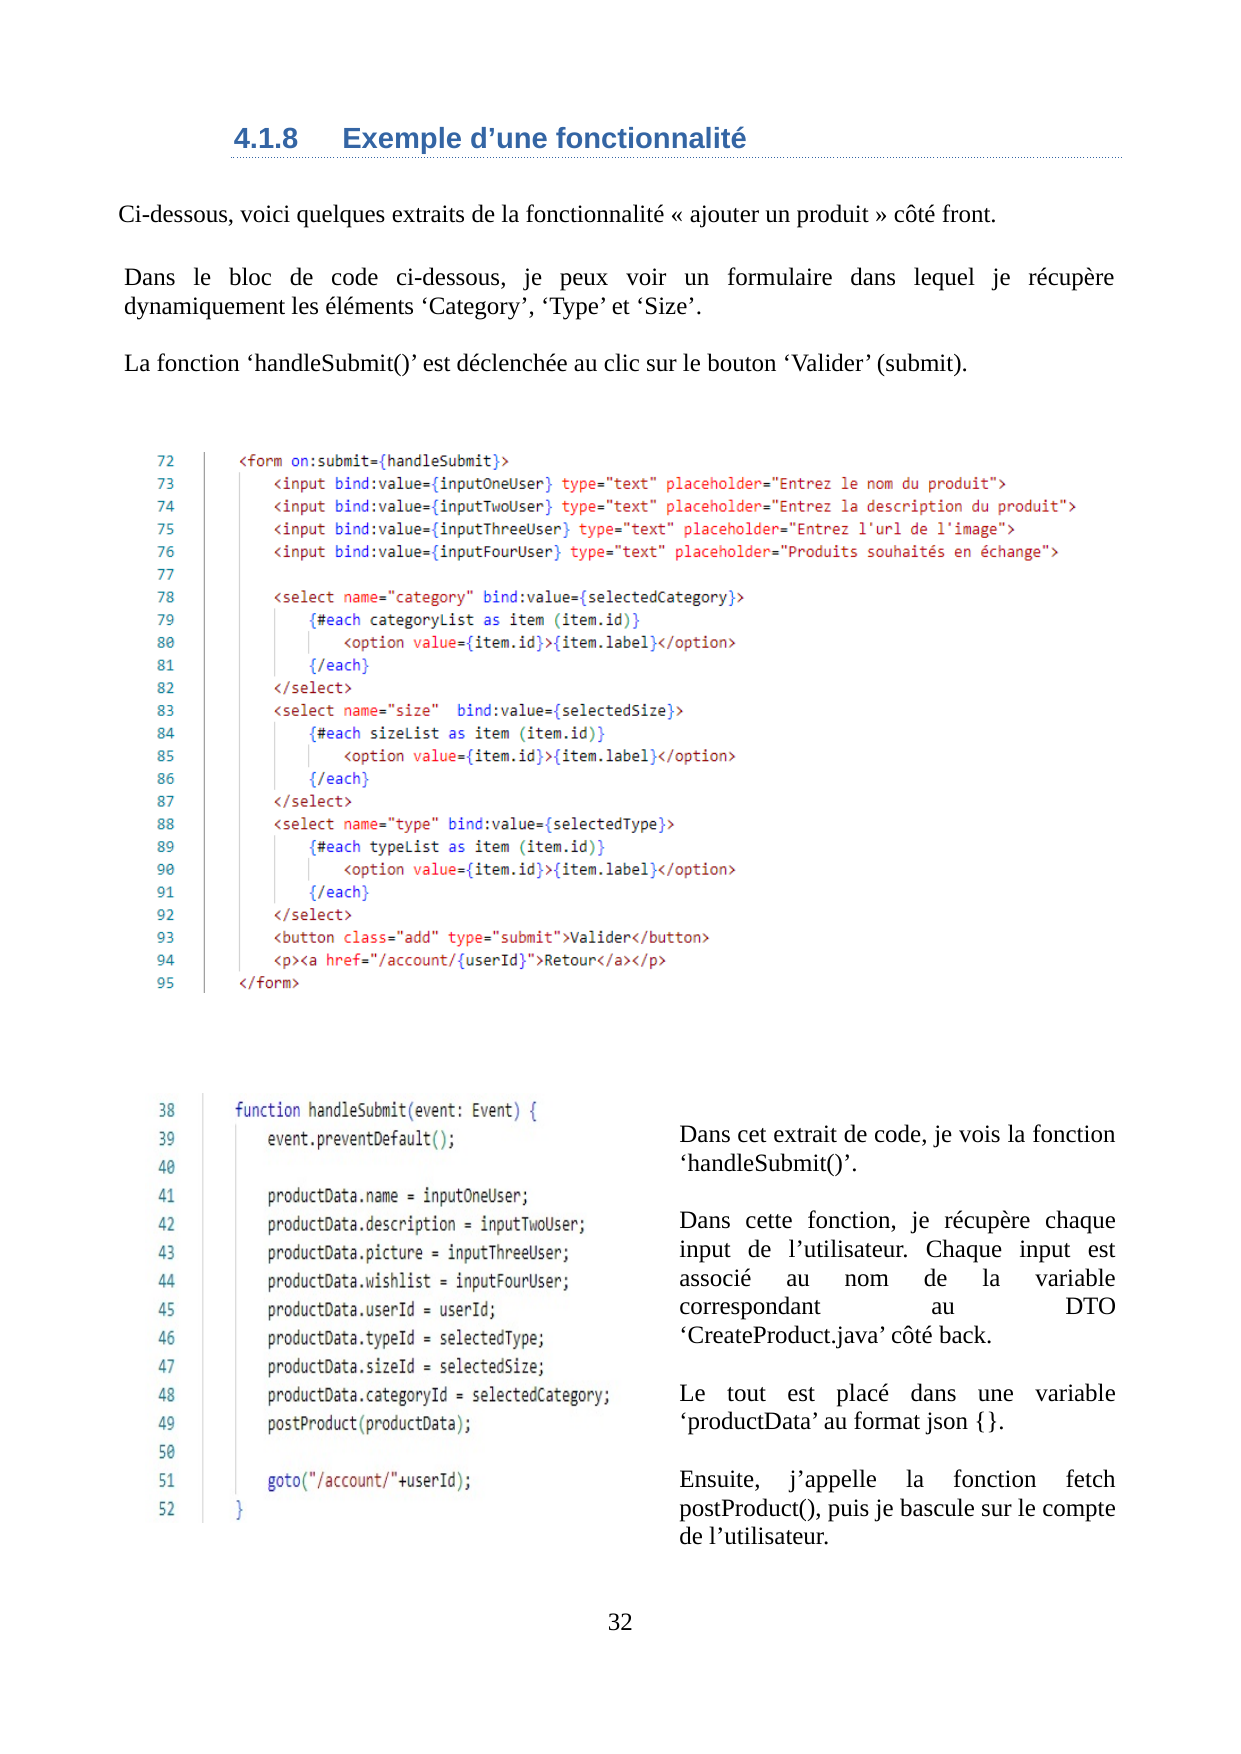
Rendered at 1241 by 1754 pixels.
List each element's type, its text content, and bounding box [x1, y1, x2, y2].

table_cell [118, 1067, 673, 1556]
table_header Dans le bloc de code ci-dessous, je peux voir un formulaire dans lequel je récupère dynamiquement les éléments ‘Category’, ‘Type’ et ‘Size’. La fonction ‘handleSubmit()’ est déclenchée au clic sur le bouton ‘Valider’ (submit). [118, 257, 1122, 441]
picture [145, 1093, 629, 1523]
subtitle Exemple d’une fonctionnalité [231, 118, 1122, 158]
table_cell [118, 998, 673, 1067]
table_cell Dans cet extrait de code, je vois la fonction ‘handleSubmit()’. Dans cette fonction, je récupère chaque input de l’utilisateur. Chaque input est associé au nom de la variable correspondant au DTO ‘CreateProduct.java’ côté back. Le tout est placé dans une variable ‘productData’ au format json {}. Ensuite, j’appelle la fonction fetch postProduct(), puis je bascule sur le compte de l’utilisateur. [674, 998, 1122, 1556]
text Ci-dessous, voici quelques extraits de la fonctionnalité « ajouter un produit » côté front. [118, 199, 1122, 228]
picture [137, 452, 1115, 993]
table_cell [118, 441, 1122, 998]
